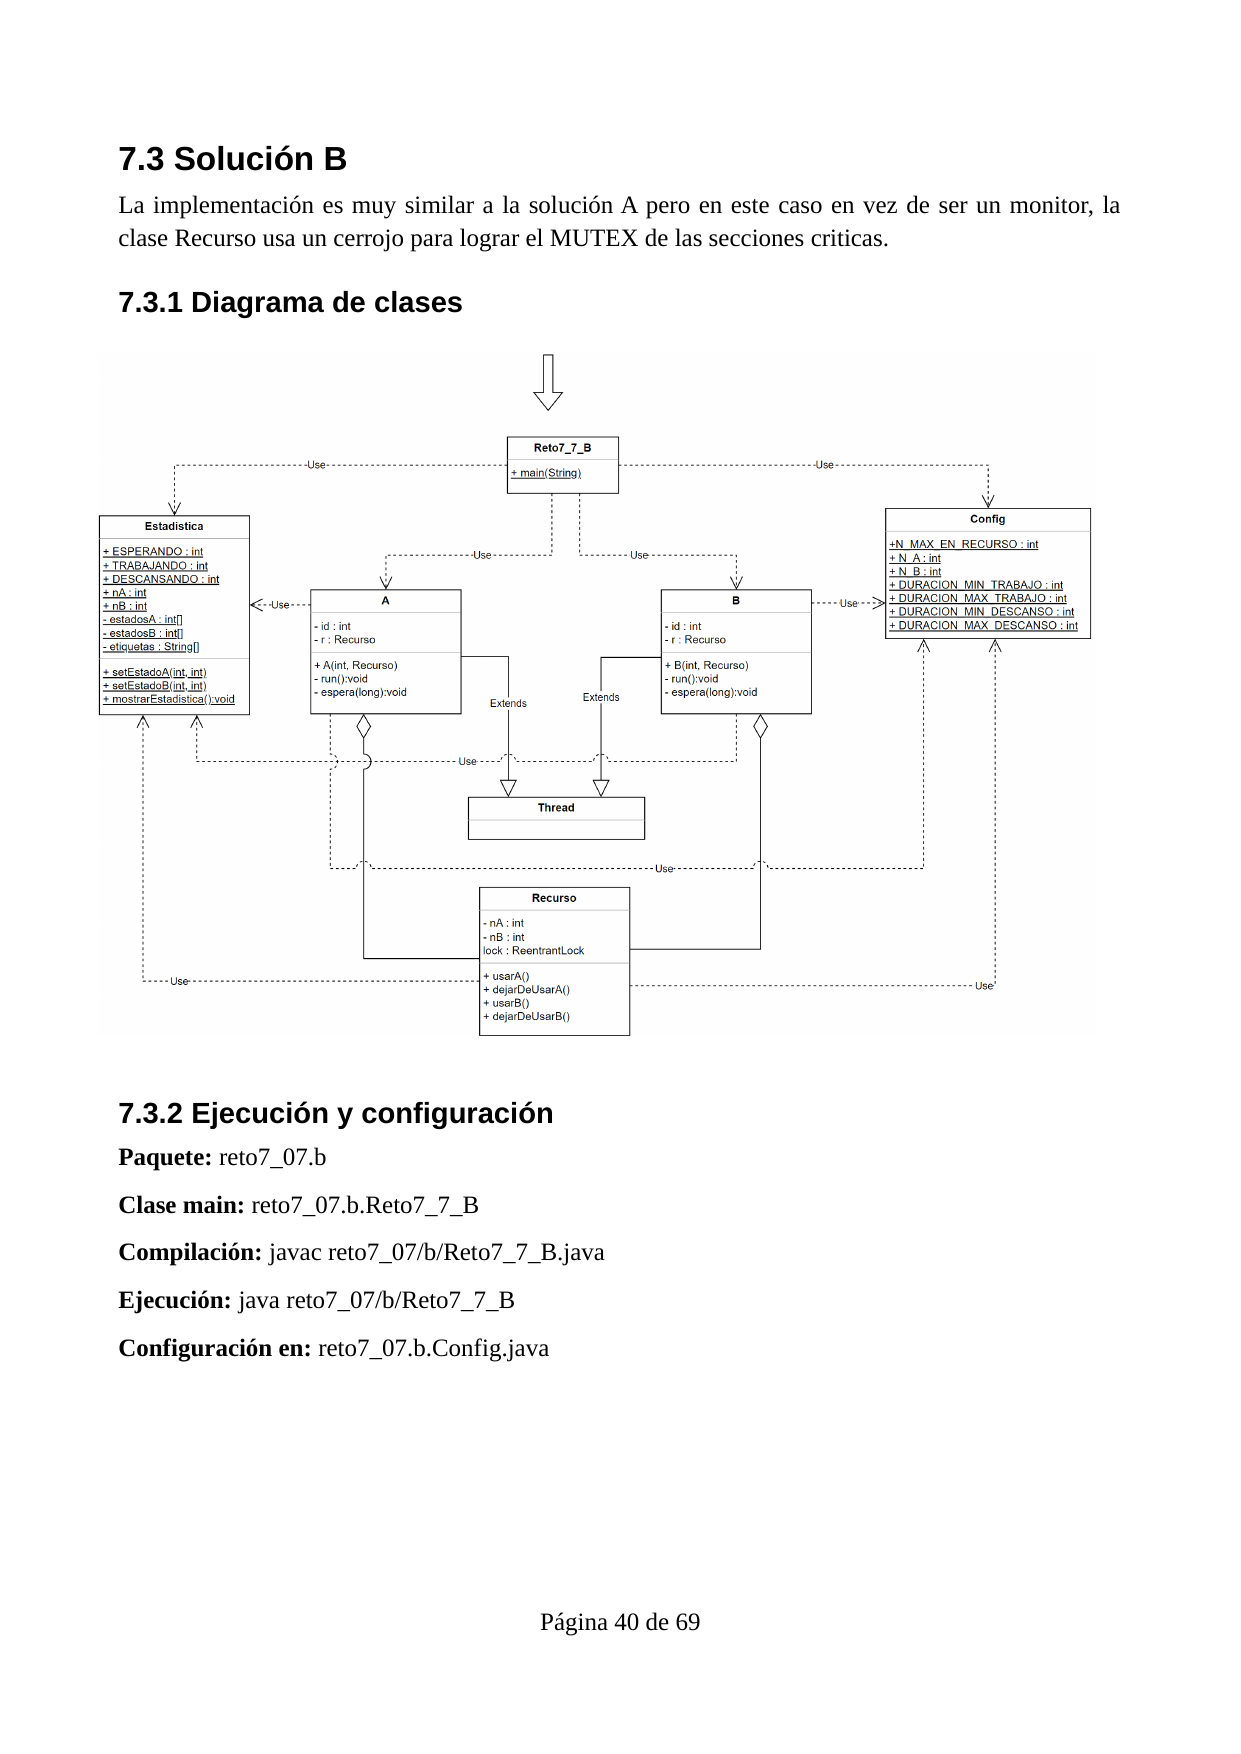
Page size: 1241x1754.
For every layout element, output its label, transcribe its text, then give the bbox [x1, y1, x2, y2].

text Configuración en: reto7_07.b.Config.java [118, 1333, 1122, 1361]
text Clase main: reto7_07.b.Reto7_7_B [118, 1190, 1122, 1218]
subtitle 7.3.2 Ejecución y configuración [118, 1096, 1122, 1130]
subtitle 7.3.1 Diagrama de clases [118, 285, 1122, 319]
text Paquete: reto7_07.b [118, 1142, 1122, 1171]
text Ejecución: java reto7_07/b/Reto7_7_B [118, 1285, 1122, 1314]
text Compilación: javac reto7_07/b/Reto7_7_B.java [118, 1237, 1122, 1266]
subtitle 7.3 Solución B [118, 139, 1122, 177]
text La implementación es muy similar a la solución A pero en este caso en vez de ser un monitor, la clase Recurso usa un cerrojo para lograr el MUTEX de las secciones criticas. [118, 190, 1122, 252]
picture [97, 353, 1095, 1036]
